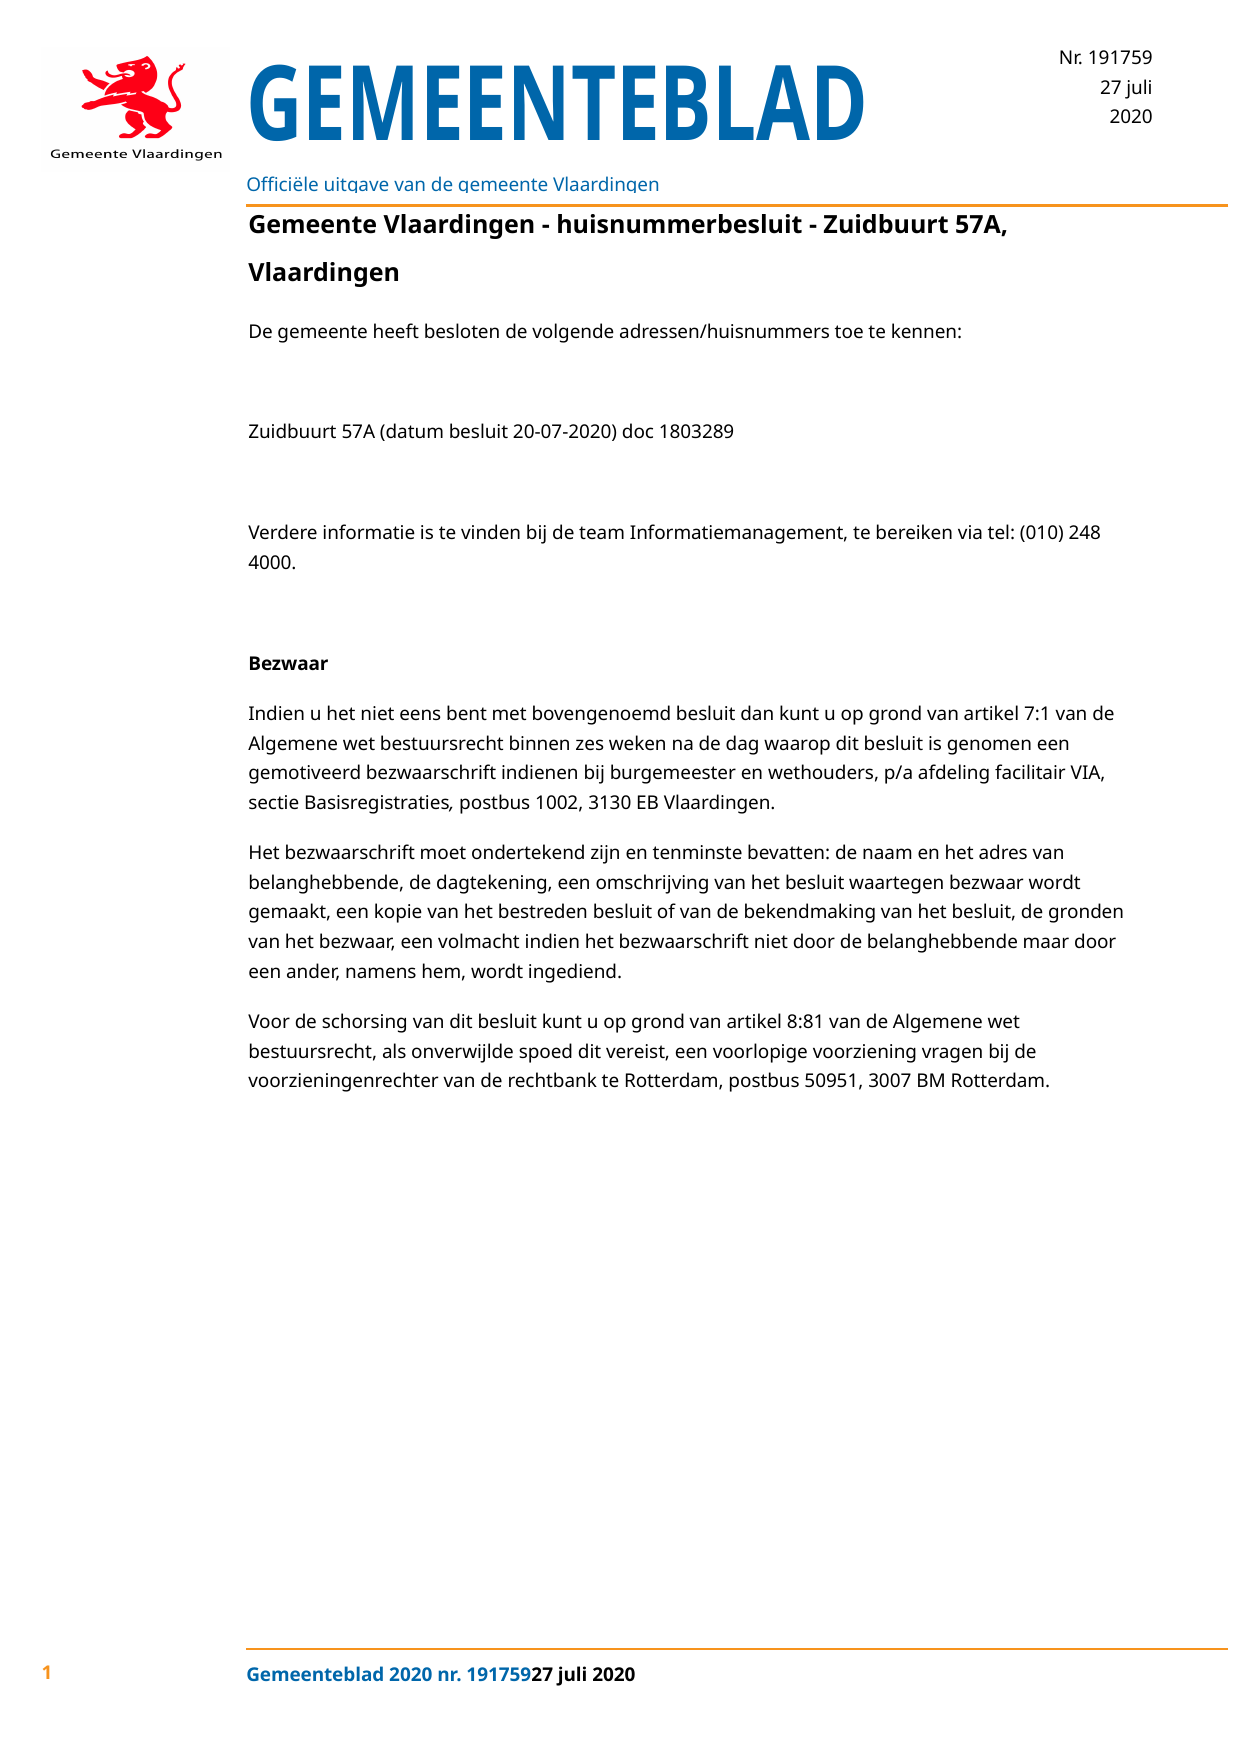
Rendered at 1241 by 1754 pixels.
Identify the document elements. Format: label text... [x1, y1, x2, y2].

text De gemeente heeft besloten de volgende adressen/huisnummers toe te kennen: [248, 318, 1152, 344]
text Verdere informatie is te vinden bij de team Informatiemanagement, te bereiken via tel: (010) 248 4000. [248, 519, 1152, 575]
picture [41, 47, 231, 172]
text Bezwaar [248, 650, 1152, 676]
text Zuidbuurt 57A (datum besluit 20-07-2020) doc 1803289 [248, 419, 1152, 444]
text Gemeente Vlaardingen - huisnummerbesluit - Zuidbuurt 57A, Vlaardingen [248, 207, 1152, 288]
text Indien u het niet eens bent met bovengenoemd besluit dan kunt u op grond van artikel 7:1 van de Algemene wet bestuursrecht binnen zes weken na de dag waarop dit besluit is genomen een gemotiveerd bezwaarschrift indienen bij burgemeester en wethouders, p/a afdeling facilitair VIA, sectie Basisregistraties, postbus 1002, 3130 EB Vlaardingen. [248, 700, 1152, 815]
text Voor de schorsing van dit besluit kunt u op grond van artikel 8:81 van de Algemene wet bestuursrecht, als onverwijlde spoed dit vereist, een voorlopige voorziening vragen bij de voorzieningenrechter van de rechtbank te Rotterdam, postbus 50951, 3007 BM Rotterdam. [248, 1008, 1152, 1093]
text Het bezwaarschrift moet ondertekend zijn en tenminste bevatten: de naam en het adres van belanghebbende, de dagtekening, een omschrijving van het besluit waartegen bezwaar wordt gemaakt, een kopie van het bestreden besluit of van de bekendmaking van het besluit, de gronden van het bezwaar, een volmacht indien het bezwaarschrift niet door de belanghebbende maar door een ander, namens hem, wordt ingediend. [248, 839, 1152, 984]
